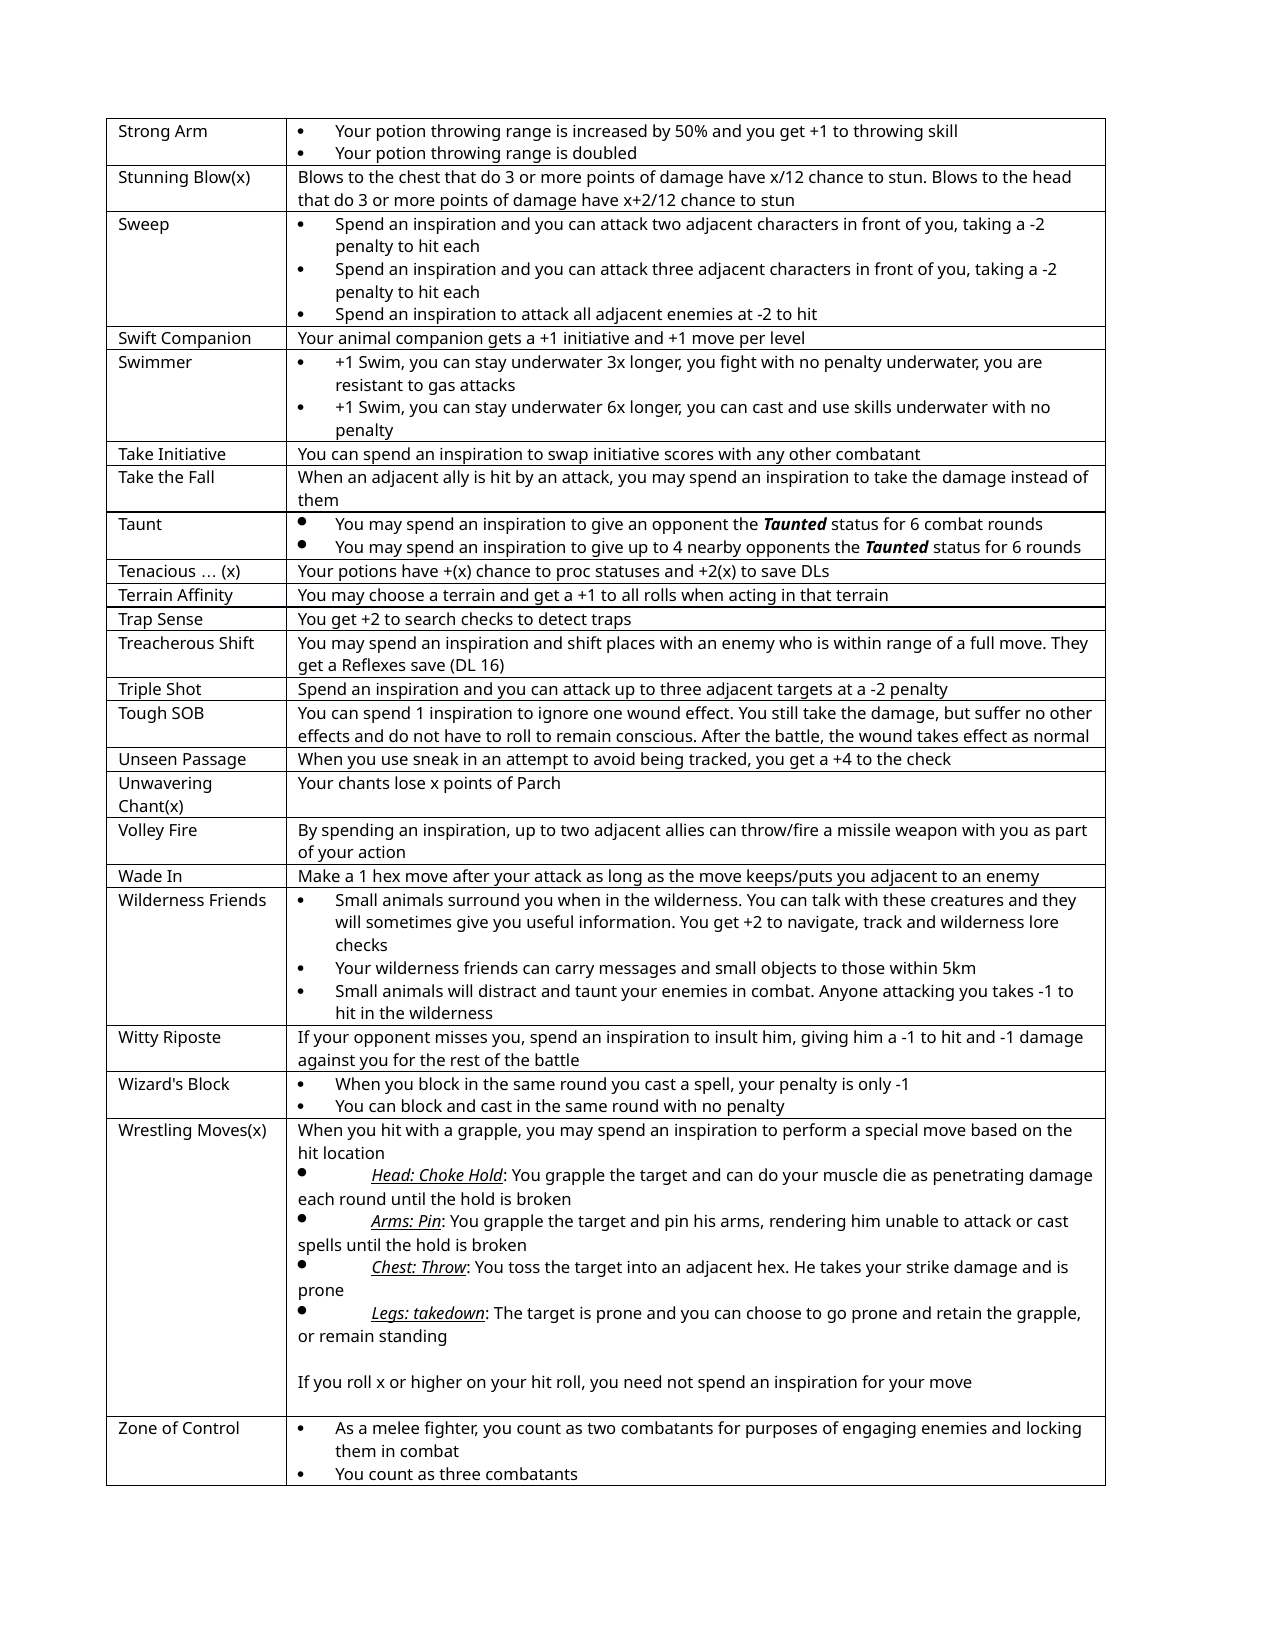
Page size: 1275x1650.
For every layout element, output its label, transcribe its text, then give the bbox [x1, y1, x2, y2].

table_cell Wade In [107, 865, 286, 887]
table_cell Your chants lose x points of Parch [287, 772, 1105, 817]
table_cell As a melee fighter, you count as two combatants for purposes of engaging enemies and locking them in combat You count as three combatants [287, 1417, 1105, 1485]
table_cell By spending an inspiration, up to two adjacent allies can throw/fire a missile weapon with you as part of your action [287, 818, 1105, 863]
table_cell Witty Riposte [107, 1026, 286, 1071]
table_cell Small animals surround you when in the wilderness. You can talk with these creatures and they will sometimes give you useful information. You get +2 to navigate, track and wilderness lore checks Your wilderness friends can carry messages and small objects to those within 5km Small animals will distract and taunt your enemies in combat. Anyone attacking you takes -1 to hit in the wilderness [287, 888, 1105, 1024]
table_cell You may choose a terrain and get a +1 to all rolls when acting in that terrain [287, 584, 1105, 606]
table_cell Sweep [107, 212, 286, 326]
table_cell Terrain Affinity [107, 584, 286, 606]
table_cell You can spend an inspiration to swap initiative scores with any other combatant [287, 442, 1105, 465]
table_cell Spend an inspiration and you can attack up to three adjacent targets at a -2 penalty [287, 678, 1105, 700]
table_cell Swift Companion [107, 327, 286, 349]
table_cell Take the Fall [107, 466, 286, 511]
table_cell You get +2 to search checks to detect traps [287, 608, 1105, 630]
table_cell You may spend an inspiration and shift places with an enemy who is within range of a full move. They get a Reflexes save (DL 16) [287, 631, 1105, 677]
table_cell Wrestling Moves(x) [107, 1119, 286, 1416]
table_cell Blows to the chest that do 3 or more points of damage have x/12 chance to stun. Blows to the head that do 3 or more points of damage have x+2/12 chance to stun [287, 166, 1105, 211]
table_cell Trap Sense [107, 608, 286, 630]
table_cell Taunt [107, 513, 286, 559]
table_cell +1 Swim, you can stay underwater 3x longer, you fight with no penalty underwater, you are resistant to gas attacks +1 Swim, you can stay underwater 6x longer, you can cast and use skills underwater with no penalty [287, 350, 1105, 441]
table_cell When you use sneak in an attempt to avoid being tracked, you get a +4 to the check [287, 748, 1105, 771]
table_cell Your animal companion gets a +1 initiative and +1 move per level [287, 327, 1105, 349]
table_cell You may spend an inspiration to give an opponent the Taunted status for 6 combat rounds You may spend an inspiration to give up to 4 nearby opponents the Taunted status for 6 rounds [287, 513, 1105, 559]
table_cell When you hit with a grapple, you may spend an inspiration to perform a special move based on the hit location Head: Choke Hold: You grapple the target and can do your muscle die as penetrating damage each round until the hold is broken Arms: Pin: You grapple the target and pin his arms, rendering him unable to attack or cast spells until the hold is broken Chest: Throw: You toss the target into an adjacent hex. He takes your strike damage and is prone Legs: takedown: The target is prone and you can choose to go prone and retain the grapple, or remain standing If you roll x or higher on your hit roll, you need not spend an inspiration for your move [287, 1119, 1105, 1416]
table_cell If your opponent misses you, spend an inspiration to insult him, giving him a -1 to hit and -1 damage against you for the rest of the battle [287, 1026, 1105, 1071]
table_cell Zone of Control [107, 1417, 286, 1485]
table_cell Swimmer [107, 350, 286, 441]
table_cell Tough SOB [107, 701, 286, 747]
table_cell Stunning Blow(x) [107, 166, 286, 211]
table_cell Spend an inspiration and you can attack two adjacent characters in front of you, taking a -2 penalty to hit each Spend an inspiration and you can attack three adjacent characters in front of you, taking a -2 penalty to hit each Spend an inspiration to attack all adjacent enemies at -2 to hit [287, 212, 1105, 326]
table_cell Make a 1 hex move after your attack as long as the move keeps/puts you adjacent to an enemy [287, 865, 1105, 887]
table_cell Wizard's Block [107, 1072, 286, 1117]
table_cell Volley Fire [107, 818, 286, 863]
table_cell Triple Shot [107, 678, 286, 700]
table_cell When an adjacent ally is hit by an attack, you may spend an inspiration to take the damage instead of them [287, 466, 1105, 511]
table_cell Unwavering Chant(x) [107, 772, 286, 817]
table_cell Treacherous Shift [107, 631, 286, 677]
table_cell Your potion throwing range is increased by 50% and you get +1 to throwing skill Your potion throwing range is doubled [287, 119, 1105, 164]
table_cell Strong Arm [107, 119, 286, 164]
table_cell Your potions have +(x) chance to proc statuses and +2(x) to save DLs [287, 560, 1105, 583]
table_cell When you block in the same round you cast a spell, your penalty is only -1 You can block and cast in the same round with no penalty [287, 1072, 1105, 1117]
table_cell Unseen Passage [107, 748, 286, 771]
table_cell Tenacious … (x) [107, 560, 286, 583]
table_cell Wilderness Friends [107, 888, 286, 1024]
table_cell You can spend 1 inspiration to ignore one wound effect. You still take the damage, but suffer no other effects and do not have to roll to remain conscious. After the battle, the wound takes effect as normal [287, 701, 1105, 747]
table_cell Take Initiative [107, 442, 286, 465]
